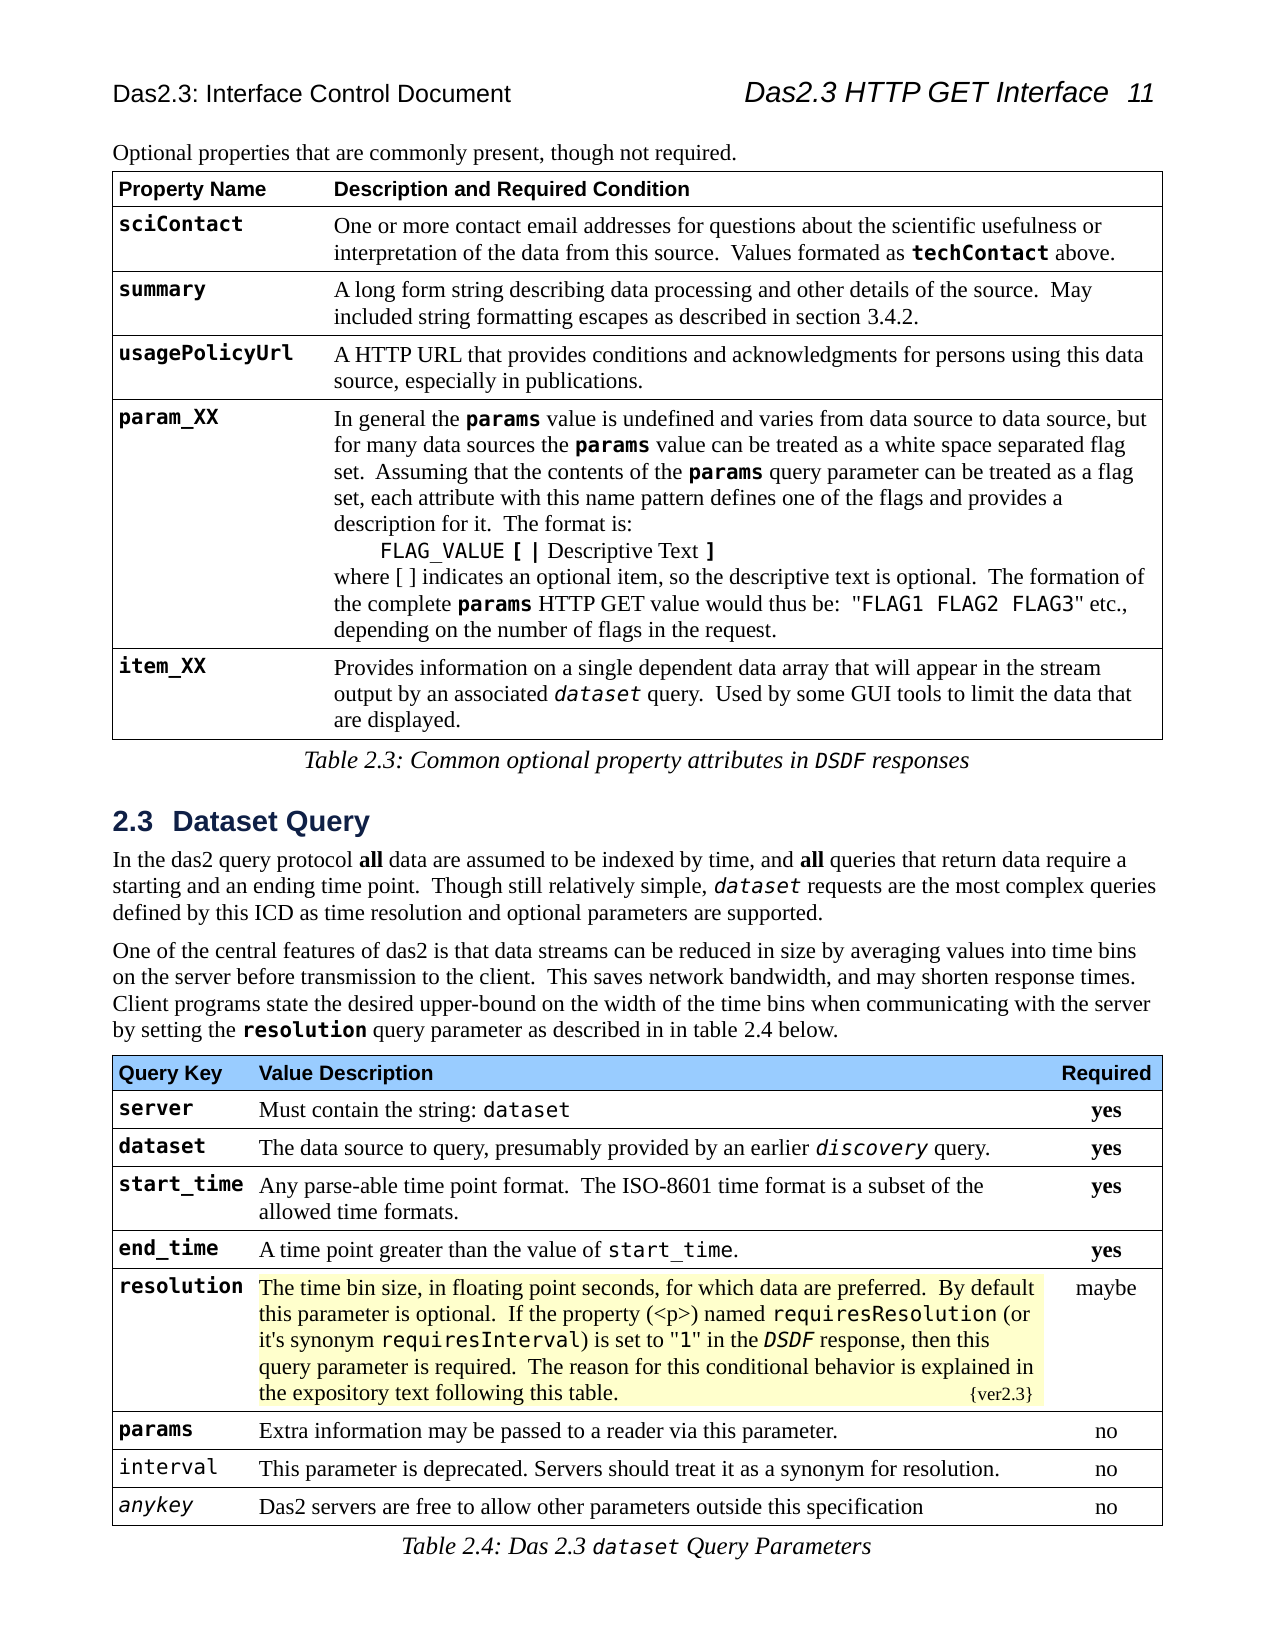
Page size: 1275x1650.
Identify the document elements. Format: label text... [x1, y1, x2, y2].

table_header Required [1050, 1056, 1162, 1090]
table_cell The time bin size, in floating point seconds, for which data are preferred. By default this parameter is optional. If the property (<p>) named requiresResolution (or it's synonym requiresInterval) is set to "1" in the DSDF response, then this query parameter is required. The reason for this conditional behavior is explained in the expository text following this table. {ver2.3} [253, 1269, 1050, 1411]
table_cell start_time [113, 1167, 253, 1230]
table_cell Provides information on a single dependent data array that will appear in the stream output by an associated dataset query. Used by some GUI tools to limit the data that are displayed. [328, 649, 1162, 739]
table_cell A long form string describing data processing and other details of the source. May included string formatting escapes as described in section 3.3.2. [328, 272, 1162, 335]
table_cell summary [113, 272, 328, 335]
table_header Query Key [113, 1056, 253, 1090]
table_cell The data source to query, presumably provided by an earlier discovery query. [253, 1129, 1050, 1166]
table_cell anykey [113, 1488, 253, 1525]
table_cell yes [1050, 1167, 1162, 1230]
text One of the central features of das2 is that data streams can be reduced in size by averaging values into time bins on the server before transmission to the client. This saves network bandwidth, and may shorten response times. Client programs state the desired upper-bound on the width of the time bins when communicating with the server by setting the resolution query parameter as described in in table 2.4 below. [112, 937, 1162, 1042]
table_cell Any parse-able time point format. The ISO-8601 time format is a subset of the allowed time formats. [253, 1167, 1050, 1230]
table_cell One or more contact email addresses for questions about the scientific usefulness or interpretation of the data from this source. Values formated as techContact above. [328, 207, 1162, 271]
table_cell end_time [113, 1231, 253, 1268]
table_cell yes [1050, 1091, 1162, 1128]
table_cell usagePolicyUrl [113, 336, 328, 399]
table_cell interval [113, 1450, 253, 1487]
table_cell params [113, 1412, 253, 1449]
table_cell item_XX [113, 649, 328, 739]
subtitle Dataset Query [112, 803, 1162, 837]
table_cell server [113, 1091, 253, 1128]
table_cell In general the params value is undefined and varies from data source to data source, but for many data sources the params value can be treated as a white space separated flag set. Assuming that the contents of the params query parameter can be treated as a flag set, each attribute with this name pattern defines one of the flags and provides a description for it. The format is: FLAG_VALUE [ | Descriptive Text ] where [ ] indicates an optional item, so the descriptive text is optional. The formation of the complete params HTTP GET value would thus be: "FLAG1 FLAG2 FLAG3" etc., depending on the number of flags in the request. [328, 400, 1162, 648]
table_cell A HTTP URL that provides conditions and acknowledgments for persons using this data source, especially in publications. [328, 336, 1162, 399]
text Table 2.4: Das 2.3 dataset Query Parameters [112, 1531, 1162, 1560]
table_cell This parameter is deprecated. Servers should treat it as a synonym for resolution. [253, 1450, 1050, 1487]
table_cell A time point greater than the value of start_time. [253, 1231, 1050, 1268]
table_cell no [1050, 1450, 1162, 1487]
table_cell no [1050, 1412, 1162, 1449]
table_cell yes [1050, 1129, 1162, 1166]
table_header Property Name [113, 172, 328, 206]
table_cell dataset [113, 1129, 253, 1166]
table_header Description and Required Condition [328, 172, 1162, 206]
table_cell yes [1050, 1231, 1162, 1268]
text Table 2.3: Common optional property attributes in DSDF responses [112, 745, 1162, 773]
table_cell Must contain the string: dataset [253, 1091, 1050, 1128]
text Optional properties that are commonly present, though not required. [112, 138, 1162, 165]
text In the das2 query protocol all data are assumed to be indexed by time, and all queries that return data require a starting and an ending time point. Though still relatively simple, dataset requests are the most complex queries defined by this ICD as time resolution and optional parameters are supported. [112, 846, 1162, 925]
table_cell param_XX [113, 400, 328, 648]
table_header Value Description [253, 1056, 1050, 1090]
table_cell resolution [113, 1269, 253, 1411]
table_cell Extra information may be passed to a reader via this parameter. [253, 1412, 1050, 1449]
table_cell maybe [1050, 1269, 1162, 1411]
table_cell no [1050, 1488, 1162, 1525]
table_cell Das2 servers are free to allow other parameters outside this specification [253, 1488, 1050, 1525]
table_cell sciContact [113, 207, 328, 271]
